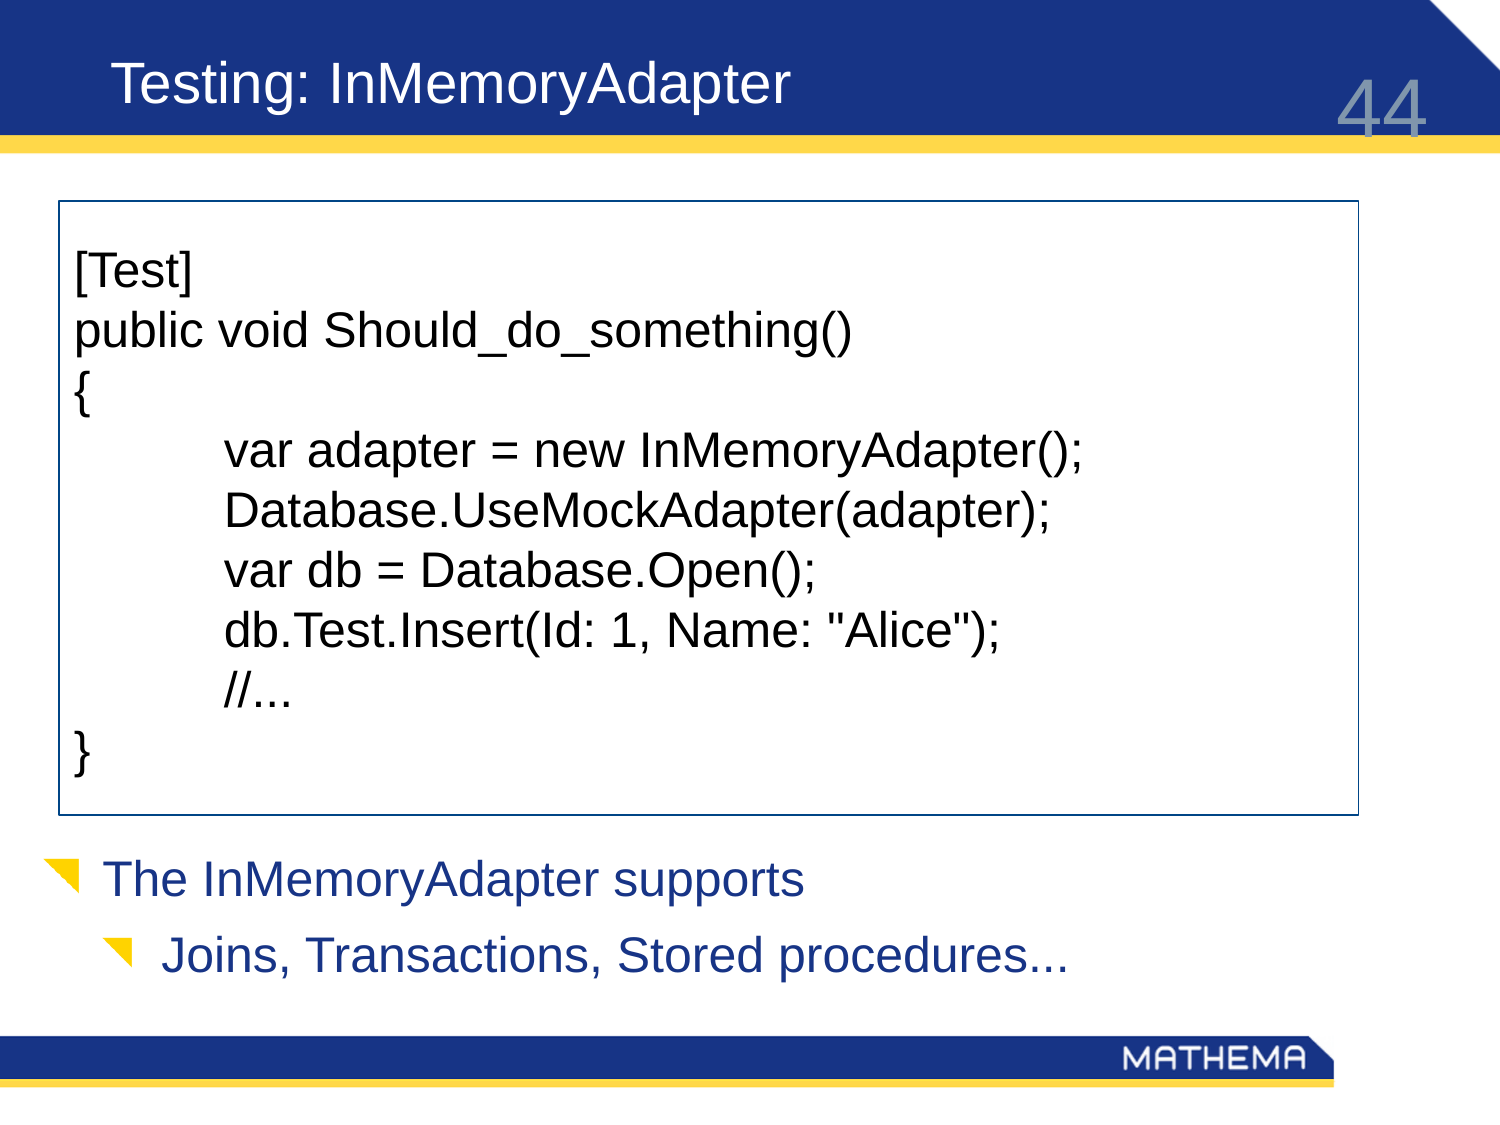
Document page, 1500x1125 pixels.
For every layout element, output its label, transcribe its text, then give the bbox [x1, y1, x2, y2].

text_box [Test] public void Should_do_something() { var adapter = new InMemoryAdapter(); Database.UseMockAdapter(adapter); var db = Database.Open(); db.Test.Insert(Id: 1, Name: "Alice"); //... } [59, 200, 1359, 815]
text_box The InMemoryAdapter supports Joins, Transactions, Stored procedures... [28, 838, 1394, 1019]
title Testing: InMemoryAdapter [75, 0, 1426, 174]
picture [0, 0, 1500, 1125]
